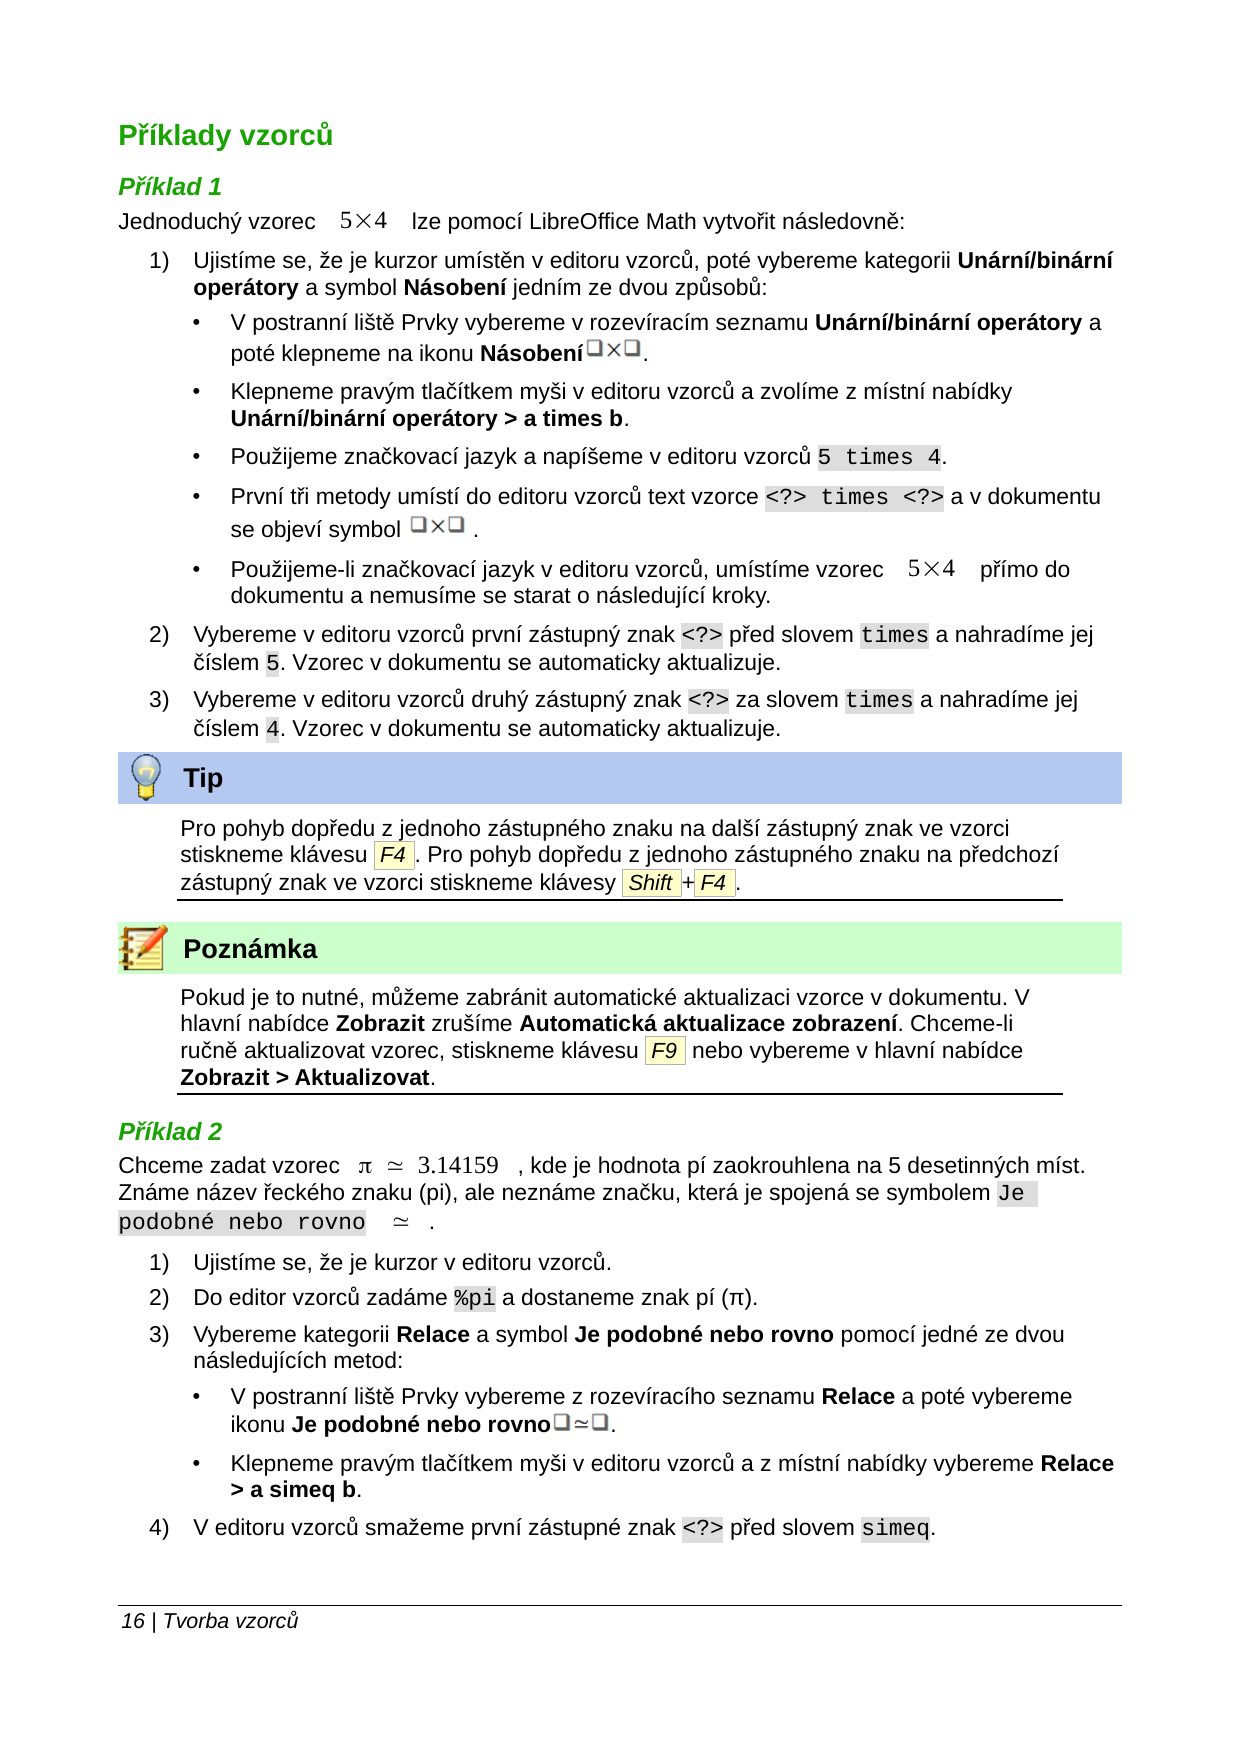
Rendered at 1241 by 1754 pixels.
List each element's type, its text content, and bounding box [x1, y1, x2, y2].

picture [119, 923, 170, 974]
list Vybereme v editoru vzorců druhý zástupný znak <?> za slovem times a nahradíme jej číslem 4. Vzorec v dokumentu se automaticky aktualizuje. [169, 686, 1122, 743]
subtitle Příklad 2 [118, 1116, 1122, 1145]
subtitle Tip [170, 752, 1122, 804]
text Chceme zadat vzorec, kde je hodnota pí zaokrouhlena na 5 desetinných míst. Známe název řeckého znaku (pi), ale neznáme značku, která je spojená se symbolem Je podobné nebo rovno . [118, 1151, 1122, 1236]
picture [119, 752, 170, 804]
list Ujistíme se, že je kurzor umístěn v editoru vzorců, poté vybereme kategorii Unární/binární operátory a symbol Násobení jedním ze dvou způsobů: [169, 247, 1122, 300]
list Vybereme kategorii Relace a symbol Je podobné nebo rovno pomocí jedné ze dvou následujících metod: [169, 1321, 1122, 1374]
picture [551, 1409, 611, 1433]
list Použijeme značkovací jazyk a napíšeme v editoru vzorců 5 times 4. [192, 443, 1122, 471]
text Jednoduchý vzorec lze pomocí LibreOffice Math vytvořit následovně: [118, 207, 1122, 234]
text Pokud je to nutné, můžeme zabránit automatické aktualizaci vzorce v dokumentu. V hlavní nabídce Zobrazit zrušíme Automatická aktualizace zobrazení. Chceme-li ručně aktualizovat vzorec, stiskneme klávesu F9 nebo vybereme v hlavní nabídce Zobrazit > Aktualizovat. [177, 981, 1063, 1093]
list Ujistíme se, že je kurzor v editoru vzorců. [169, 1249, 1122, 1275]
list Vybereme v editoru vzorců první zástupný znak <?> před slovem times a nahradíme jej číslem 5. Vzorec v dokumentu se automaticky aktualizuje. [169, 621, 1122, 677]
subtitle Poznámka [118, 922, 1122, 974]
list Klepneme pravým tlačítkem myši v editoru vzorců a z místní nabídky vybereme Relace > a simeq b. [192, 1449, 1122, 1502]
picture [583, 335, 643, 362]
picture [407, 511, 467, 538]
list Použijeme-li značkovací jazyk v editoru vzorců, umístíme vzorec přímo do dokumentu a nemusíme se starat o následující kroky. [192, 555, 1122, 609]
list Klepneme pravým tlačítkem myši v editoru vzorců a zvolíme z místní nabídky Unární/binární operátory > a times b. [192, 378, 1122, 431]
list V postranní liště Prvky vybereme z rozevíracího seznamu Relace a poté vybereme ikonu Je podobné nebo rovno. [192, 1383, 1122, 1438]
list V editoru vzorců smažeme první zástupné znak <?> před slovem simeq. [169, 1514, 1122, 1543]
list Do editor vzorců zadáme %pi a dostaneme znak pí (π). [169, 1284, 1122, 1312]
subtitle Příklady vzorců [118, 118, 1122, 152]
list První tři metody umístí do editoru vzorců text vzorce <?> times <?> a v dokumentu se objeví symbol . [192, 483, 1122, 543]
subtitle Příklad 1 [118, 172, 1122, 201]
list V postranní liště Prvky vybereme v rozevíracím seznamu Unární/binární operátory a poté klepneme na ikonu Násobení. [192, 309, 1122, 366]
text Pro pohyb dopředu z jednoho zástupného znaku na další zástupný znak ve vzorci stiskneme klávesu F4. Pro pohyb dopředu z jednoho zástupného znaku na předchozí zástupný znak ve vzorci stiskneme klávesy Shift+F4. [177, 812, 1063, 899]
